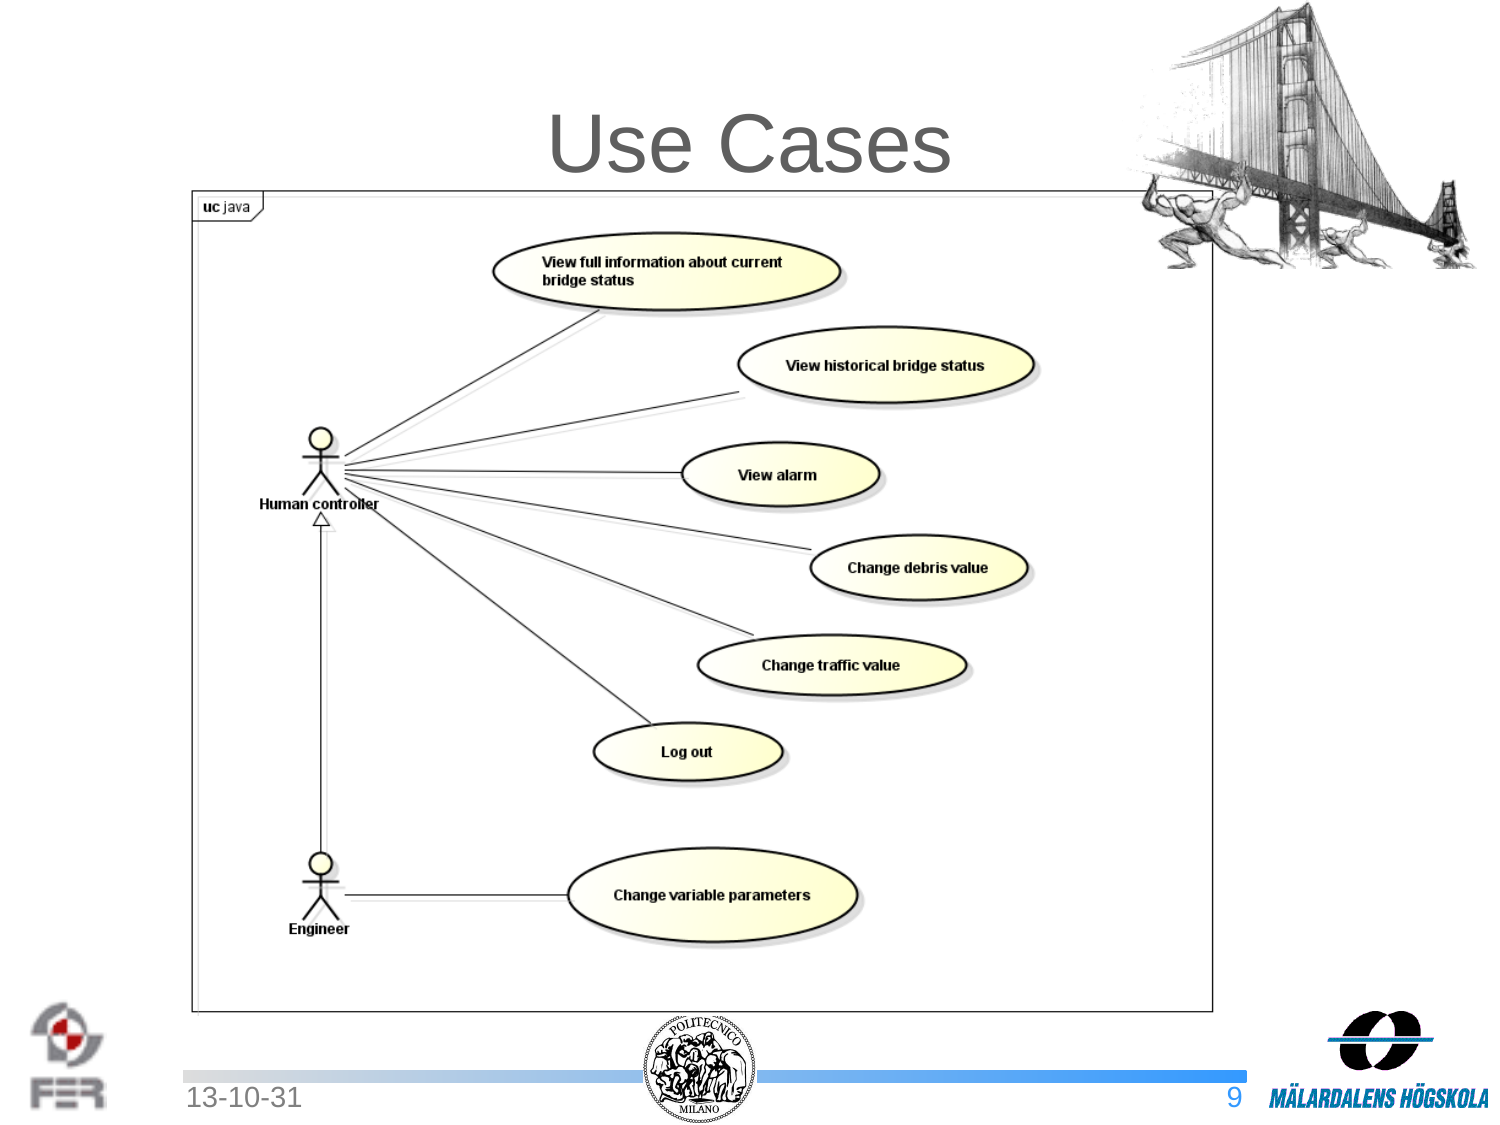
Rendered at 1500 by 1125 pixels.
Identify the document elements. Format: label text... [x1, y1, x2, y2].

text_box [1186, 1070, 1258, 1114]
picture [1435, 1096, 1441, 1104]
picture [1368, 1093, 1374, 1104]
picture [1269, 1011, 1488, 1108]
picture [29, 987, 107, 1125]
picture [1454, 1091, 1459, 1108]
text_box 13-10-31 [171, 1070, 396, 1114]
title Use Cases [75, 45, 1122, 233]
picture [188, 0, 1477, 1123]
